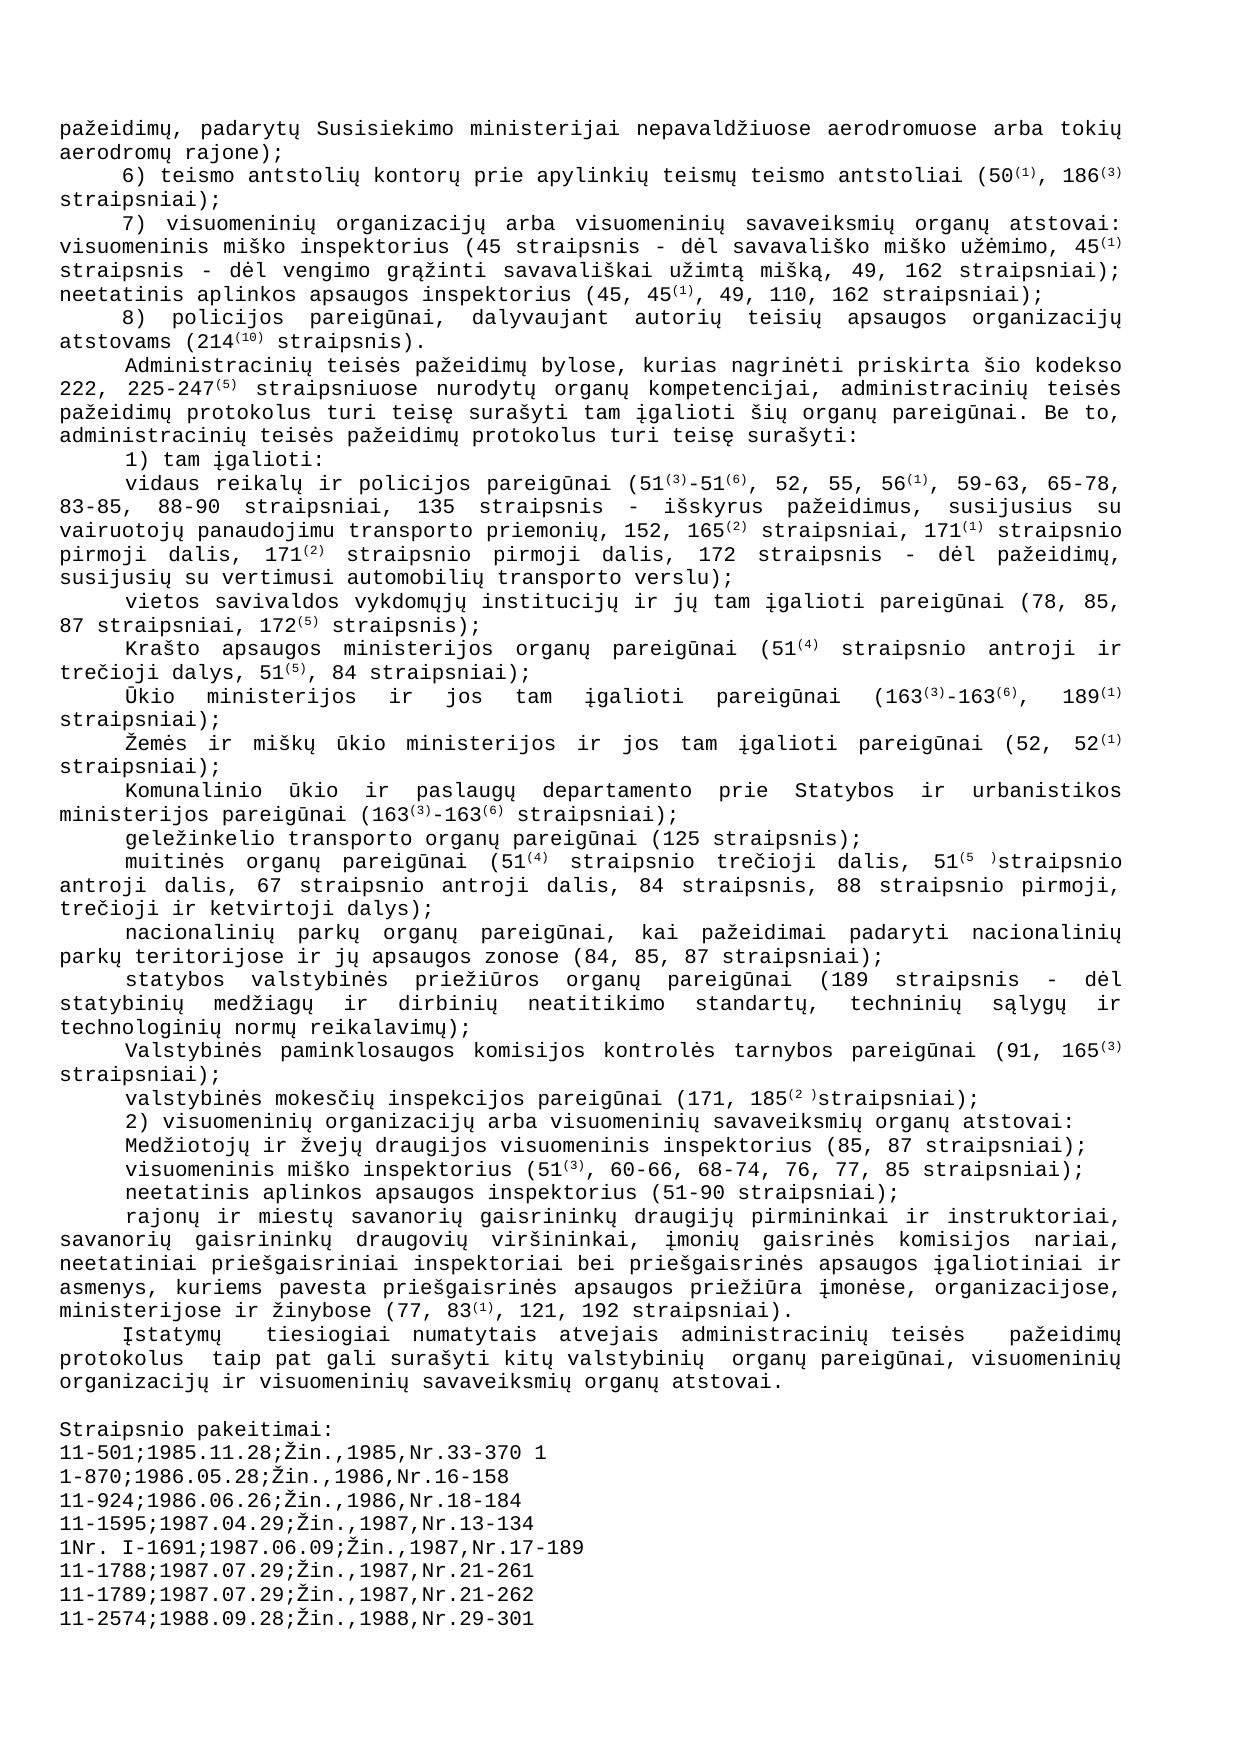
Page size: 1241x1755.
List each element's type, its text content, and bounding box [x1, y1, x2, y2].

text 11-1595;1987.04.29;Žin.,1987,Nr.13-134 [59, 1513, 1122, 1537]
text Medžiotojų ir žvejų draugijos visuomeninis inspektorius (85, 87 straipsniai); [59, 1135, 1122, 1158]
text 11-924;1986.06.26;Žin.,1986,Nr.18-184 [59, 1489, 1122, 1513]
text geležinkelio transporto organų pareigūnai (125 straipsnis); [59, 827, 1122, 851]
text Straipsnio pakeitimai: [59, 1419, 1122, 1442]
text 2) visuomeninių organizacijų arba visuomeninių savaveiksmių organų atstovai: [59, 1111, 1122, 1135]
text 7) visuomeninių organizacijų arba visuomeninių savaveiksmių organų atstovai: visuomeninis miško inspektorius (45 straipsnis - dėl savavališko miško užėmimo, 45(1) straipsnis - dėl vengimo grąžinti savavališkai užimtą mišką, 49, 162 straipsniai); neetatinis aplinkos apsaugos inspektorius (45, 45(1), 49, 110, 162 straipsniai); [59, 213, 1122, 307]
text Įstatymų tiesiogiai numatytais atvejais administracinių teisės pažeidimų protokolus taip pat gali surašyti kitų valstybinių organų pareigūnai, visuomeninių organizacijų ir visuomeninių savaveiksmių organų atstovai. [59, 1324, 1122, 1395]
text 11-501;1985.11.28;Žin.,1985,Nr.33-370 1 [59, 1442, 1122, 1466]
text vidaus reikalų ir policijos pareigūnai (51(3)-51(6), 52, 55, 56(1), 59-63, 65-78, 83-85, 88-90 straipsniai, 135 straipsnis - išskyrus pažeidimus, susijusius su vairuotojų panaudojimu transporto priemonių, 152, 165(2) straipsniai, 171(1) straipsnio pirmoji dalis, 171(2) straipsnio pirmoji dalis, 172 straipsnis - dėl pažeidimų, susijusių su vertimusi automobilių transporto verslu); [59, 473, 1122, 591]
text muitinės organų pareigūnai (51(4) straipsnio trečioji dalis, 51(5 )straipsnio antroji dalis, 67 straipsnio antroji dalis, 84 straipsnis, 88 straipsnio pirmoji, trečioji ir ketvirtoji dalys); [59, 851, 1122, 922]
text rajonų ir miestų savanorių gaisrininkų draugijų pirmininkai ir instruktoriai, savanorių gaisrininkų draugovių viršininkai, įmonių gaisrinės komisijos nariai, neetatiniai priešgaisriniai inspektoriai bei priešgaisrinės apsaugos įgaliotiniai ir asmenys, kuriems pavesta priešgaisrinės apsaugos priežiūra įmonėse, organizacijose, ministerijose ir žinybose (77, 83(1), 121, 192 straipsniai). [59, 1206, 1122, 1324]
text Krašto apsaugos ministerijos organų pareigūnai (51(4) straipsnio antroji ir trečioji dalys, 51(5), 84 straipsniai); [59, 638, 1122, 686]
text visuomeninis miško inspektorius (51(3), 60-66, 68-74, 76, 77, 85 straipsniai); [59, 1158, 1122, 1182]
text 1) tam įgalioti: [59, 449, 1122, 473]
text Žemės ir miškų ūkio ministerijos ir jos tam įgalioti pareigūnai (52, 52(1) straipsniai); [59, 733, 1122, 780]
text valstybinės mokesčių inspekcijos pareigūnai (171, 185(2 )straipsniai); [59, 1088, 1122, 1111]
text Valstybinės paminklosaugos komisijos kontrolės tarnybos pareigūnai (91, 165(3) straipsniai); [59, 1040, 1122, 1088]
text neetatinis aplinkos apsaugos inspektorius (51-90 straipsniai); [59, 1182, 1122, 1206]
text vietos savivaldos vykdomųjų institucijų ir jų tam įgalioti pareigūnai (78, 85, 87 straipsniai, 172(5) straipsnis); [59, 591, 1122, 638]
text Ūkio ministerijos ir jos tam įgalioti pareigūnai (163(3)-163(6), 189(1) straipsniai); [59, 686, 1122, 733]
text Komunalinio ūkio ir paslaugų departamento prie Statybos ir urbanistikos ministerijos pareigūnai (163(3)-163(6) straipsniai); [59, 780, 1122, 827]
text 11-1788;1987.07.29;Žin.,1987,Nr.21-261 [59, 1561, 1122, 1584]
text 11-2574;1988.09.28;Žin.,1988,Nr.29-301 [59, 1608, 1122, 1631]
text 1-870;1986.05.28;Žin.,1986,Nr.16-158 [59, 1466, 1122, 1489]
text Administracinių teisės pažeidimų bylose, kurias nagrinėti priskirta šio kodekso 222, 225-247(5) straipsniuose nurodytų organų kompetencijai, administracinių teisės pažeidimų protokolus turi teisę surašyti tam įgalioti šių organų pareigūnai. Be to, administracinių teisės pažeidimų protokolus turi teisę surašyti: [59, 354, 1122, 449]
text 1Nr. I-1691;1987.06.09;Žin.,1987,Nr.17-189 [59, 1537, 1122, 1561]
text 8) policijos pareigūnai, dalyvaujant autorių teisių apsaugos organizacijų atstovams (214(10) straipsnis). [59, 307, 1122, 354]
text nacionalinių parkų organų pareigūnai, kai pažeidimai padaryti nacionalinių parkų teritorijose ir jų apsaugos zonose (84, 85, 87 straipsniai); [59, 922, 1122, 969]
text pažeidimų, padarytų Susisiekimo ministerijai nepavaldžiuose aerodromuose arba tokių aerodromų rajone); [59, 118, 1122, 165]
text 11-1789;1987.07.29;Žin.,1987,Nr.21-262 [59, 1584, 1122, 1608]
text statybos valstybinės priežiūros organų pareigūnai (189 straipsnis - dėl statybinių medžiagų ir dirbinių neatitikimo standartų, techninių sąlygų ir technologinių normų reikalavimų); [59, 969, 1122, 1040]
text 6) teismo antstolių kontorų prie apylinkių teismų teismo antstoliai (50(1), 186(3) straipsniai); [59, 165, 1122, 213]
